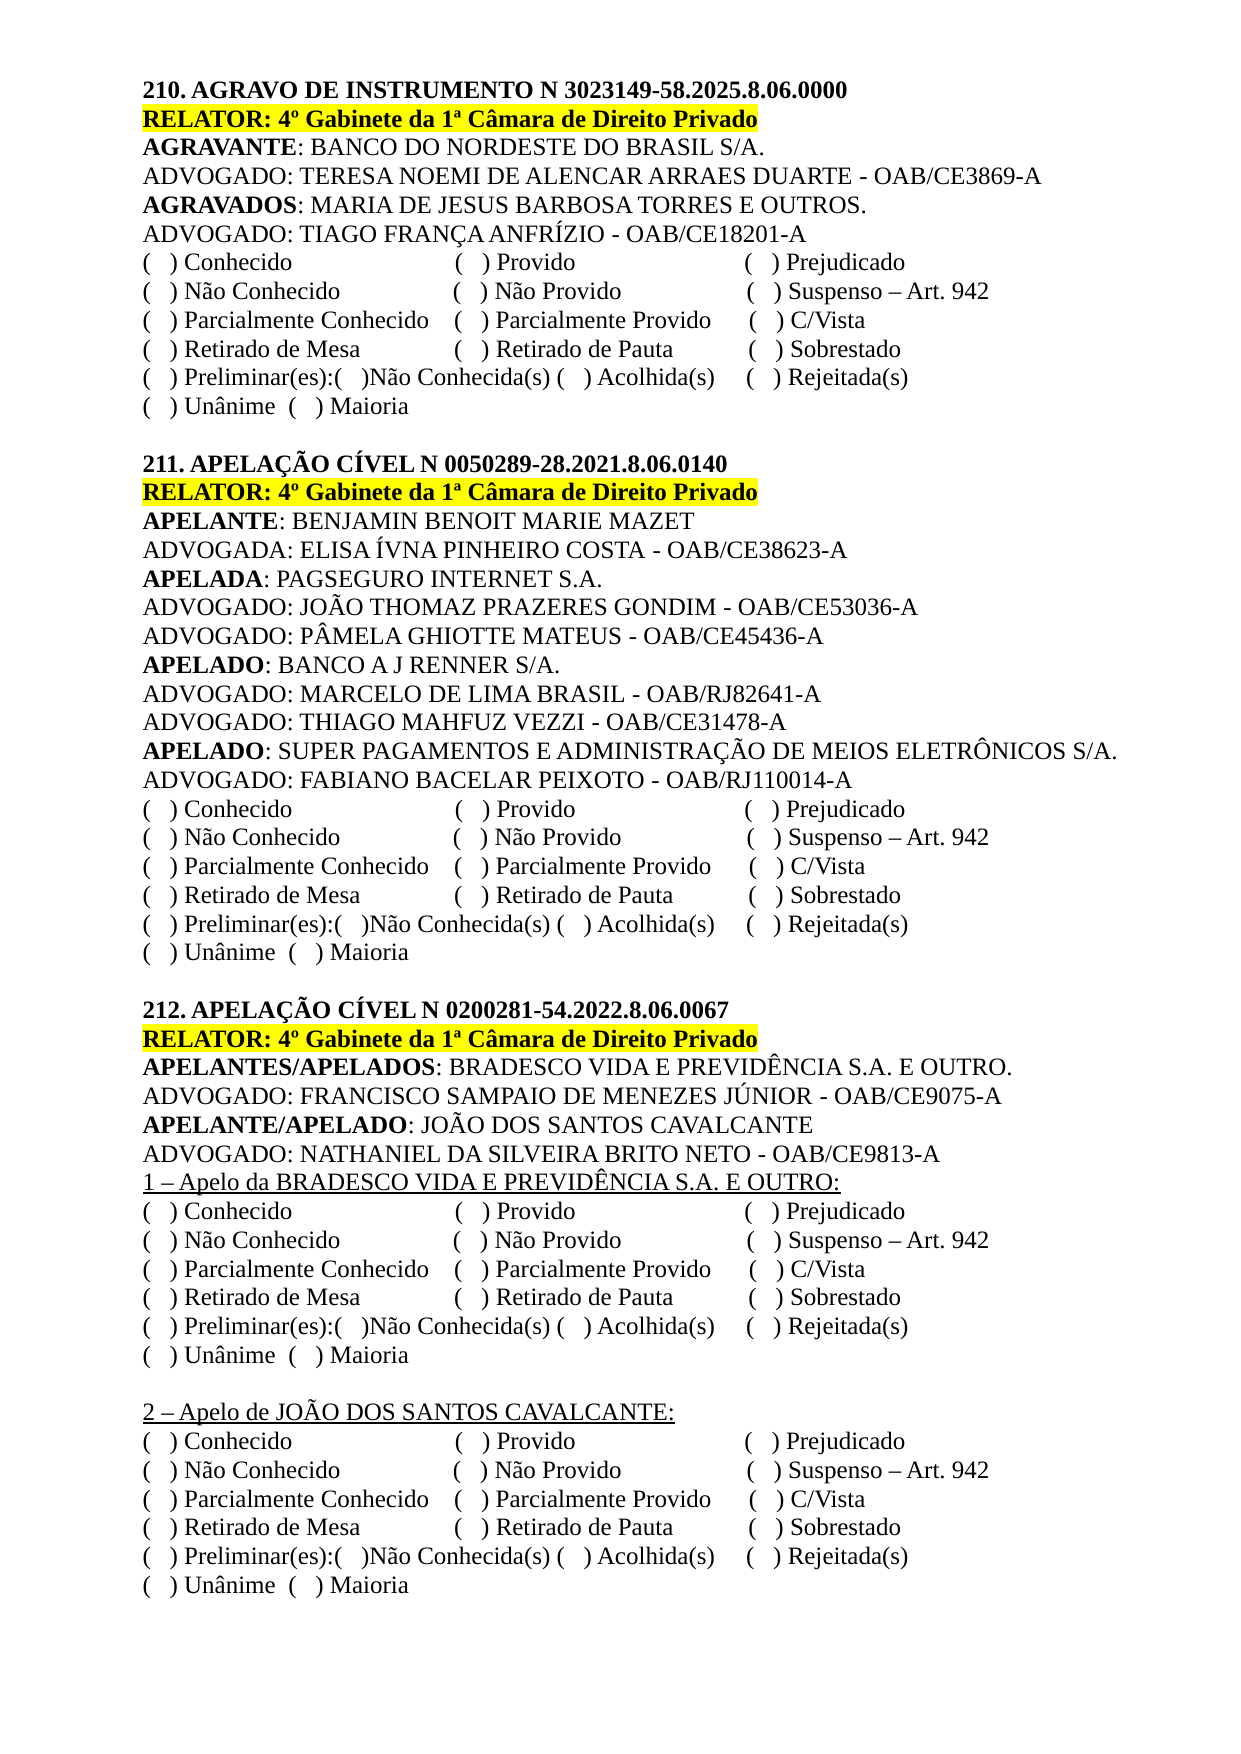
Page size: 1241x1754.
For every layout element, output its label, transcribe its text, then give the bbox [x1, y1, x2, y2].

text ( ) Unânime ( ) Maioria [142, 1570, 1141, 1627]
text ( ) Preliminar(es):( )Não Conhecida(s) ( ) Acolhida(s) ( ) Rejeitada(s) [142, 909, 1158, 937]
text ( ) Não Conhecido ( ) Não Provido ( ) Suspenso – Art. 942 [142, 1225, 1158, 1254]
text ( ) Conhecido ( ) Provido ( ) Prejudicado [142, 1196, 1141, 1225]
text ( ) Parcialmente Conhecido ( ) Parcialmente Provido ( ) C/Vista [142, 305, 1158, 334]
text ( ) Preliminar(es):( )Não Conhecida(s) ( ) Acolhida(s) ( ) Rejeitada(s) [142, 1541, 1158, 1570]
text ( ) Unânime ( ) Maioria 211. APELAÇÃO CÍVEL N 0050289-28.2021.8.06.0140 RELATOR: 4º Gabinete da 1ª Câmara de Direito Privado APELANTE: BENJAMIN BENOIT MARIE MAZET ADVOGADA: ELISA ÍVNA PINHEIRO COSTA - OAB/CE38623-A APELADA: PAGSEGURO INTERNET S.A. ADVOGADO: JOÃO THOMAZ PRAZERES GONDIM - OAB/CE53036-A ADVOGADO: PÂMELA GHIOTTE MATEUS - OAB/CE45436-A APELADO: BANCO A J RENNER S/A. ADVOGADO: MARCELO DE LIMA BRASIL - OAB/RJ82641-A ADVOGADO: THIAGO MAHFUZ VEZZI - OAB/CE31478-A APELADO: SUPER PAGAMENTOS E ADMINISTRAÇÃO DE MEIOS ELETRÔNICOS S/A. ADVOGADO: FABIANO BACELAR PEIXOTO - OAB/RJ110014-A ( ) Conhecido ( ) Provido ( ) Prejudicado [142, 391, 1141, 822]
text ( ) Não Conhecido ( ) Não Provido ( ) Suspenso – Art. 942 [142, 1455, 1158, 1484]
text ( ) Unânime ( ) Maioria 212. APELAÇÃO CÍVEL N 0200281-54.2022.8.06.0067 RELATOR: 4º Gabinete da 1ª Câmara de Direito Privado APELANTES/APELADOS: BRADESCO VIDA E PREVIDÊNCIA S.A. E OUTRO. ADVOGADO: FRANCISCO SAMPAIO DE MENEZES JÚNIOR - OAB/CE9075-A APELANTE/APELADO: JOÃO DOS SANTOS CAVALCANTE ADVOGADO: NATHANIEL DA SILVEIRA BRITO NETO - OAB/CE9813-A 1 – Apelo da BRADESCO VIDA E PREVIDÊNCIA S.A. E OUTRO: [142, 937, 1141, 1196]
text ( ) Preliminar(es):( )Não Conhecida(s) ( ) Acolhida(s) ( ) Rejeitada(s) [142, 1311, 1158, 1340]
text 210. AGRAVO DE INSTRUMENTO N 3023149-58.2025.8.06.0000 RELATOR: 4º Gabinete da 1ª Câmara de Direito Privado AGRAVANTE: BANCO DO NORDESTE DO BRASIL S/A. ADVOGADO: TERESA NOEMI DE ALENCAR ARRAES DUARTE - OAB/CE3869-A AGRAVADOS: MARIA DE JESUS BARBOSA TORRES E OUTROS. ADVOGADO: TIAGO FRANÇA ANFRÍZIO - OAB/CE18201-A ( ) Conhecido ( ) Provido ( ) Prejudicado [142, 75, 1141, 276]
text ( ) Parcialmente Conhecido ( ) Parcialmente Provido ( ) C/Vista [142, 1254, 1158, 1282]
text ( ) Retirado de Mesa ( ) Retirado de Pauta ( ) Sobrestado [142, 880, 1158, 909]
text ( ) Parcialmente Conhecido ( ) Parcialmente Provido ( ) C/Vista [142, 851, 1158, 880]
text ( ) Unânime ( ) Maioria [142, 1340, 1141, 1397]
text ( ) Conhecido ( ) Provido ( ) Prejudicado [142, 1426, 1141, 1455]
text ( ) Retirado de Mesa ( ) Retirado de Pauta ( ) Sobrestado [142, 334, 1158, 362]
text 2 – Apelo de JOÃO DOS SANTOS CAVALCANTE: [142, 1397, 1141, 1426]
text ( ) Retirado de Mesa ( ) Retirado de Pauta ( ) Sobrestado [142, 1512, 1158, 1541]
text ( ) Não Conhecido ( ) Não Provido ( ) Suspenso – Art. 942 [142, 822, 1158, 851]
text ( ) Parcialmente Conhecido ( ) Parcialmente Provido ( ) C/Vista [142, 1484, 1158, 1512]
text ( ) Retirado de Mesa ( ) Retirado de Pauta ( ) Sobrestado [142, 1282, 1158, 1311]
text ( ) Preliminar(es):( )Não Conhecida(s) ( ) Acolhida(s) ( ) Rejeitada(s) [142, 362, 1158, 391]
text ( ) Não Conhecido ( ) Não Provido ( ) Suspenso – Art. 942 [142, 276, 1158, 305]
